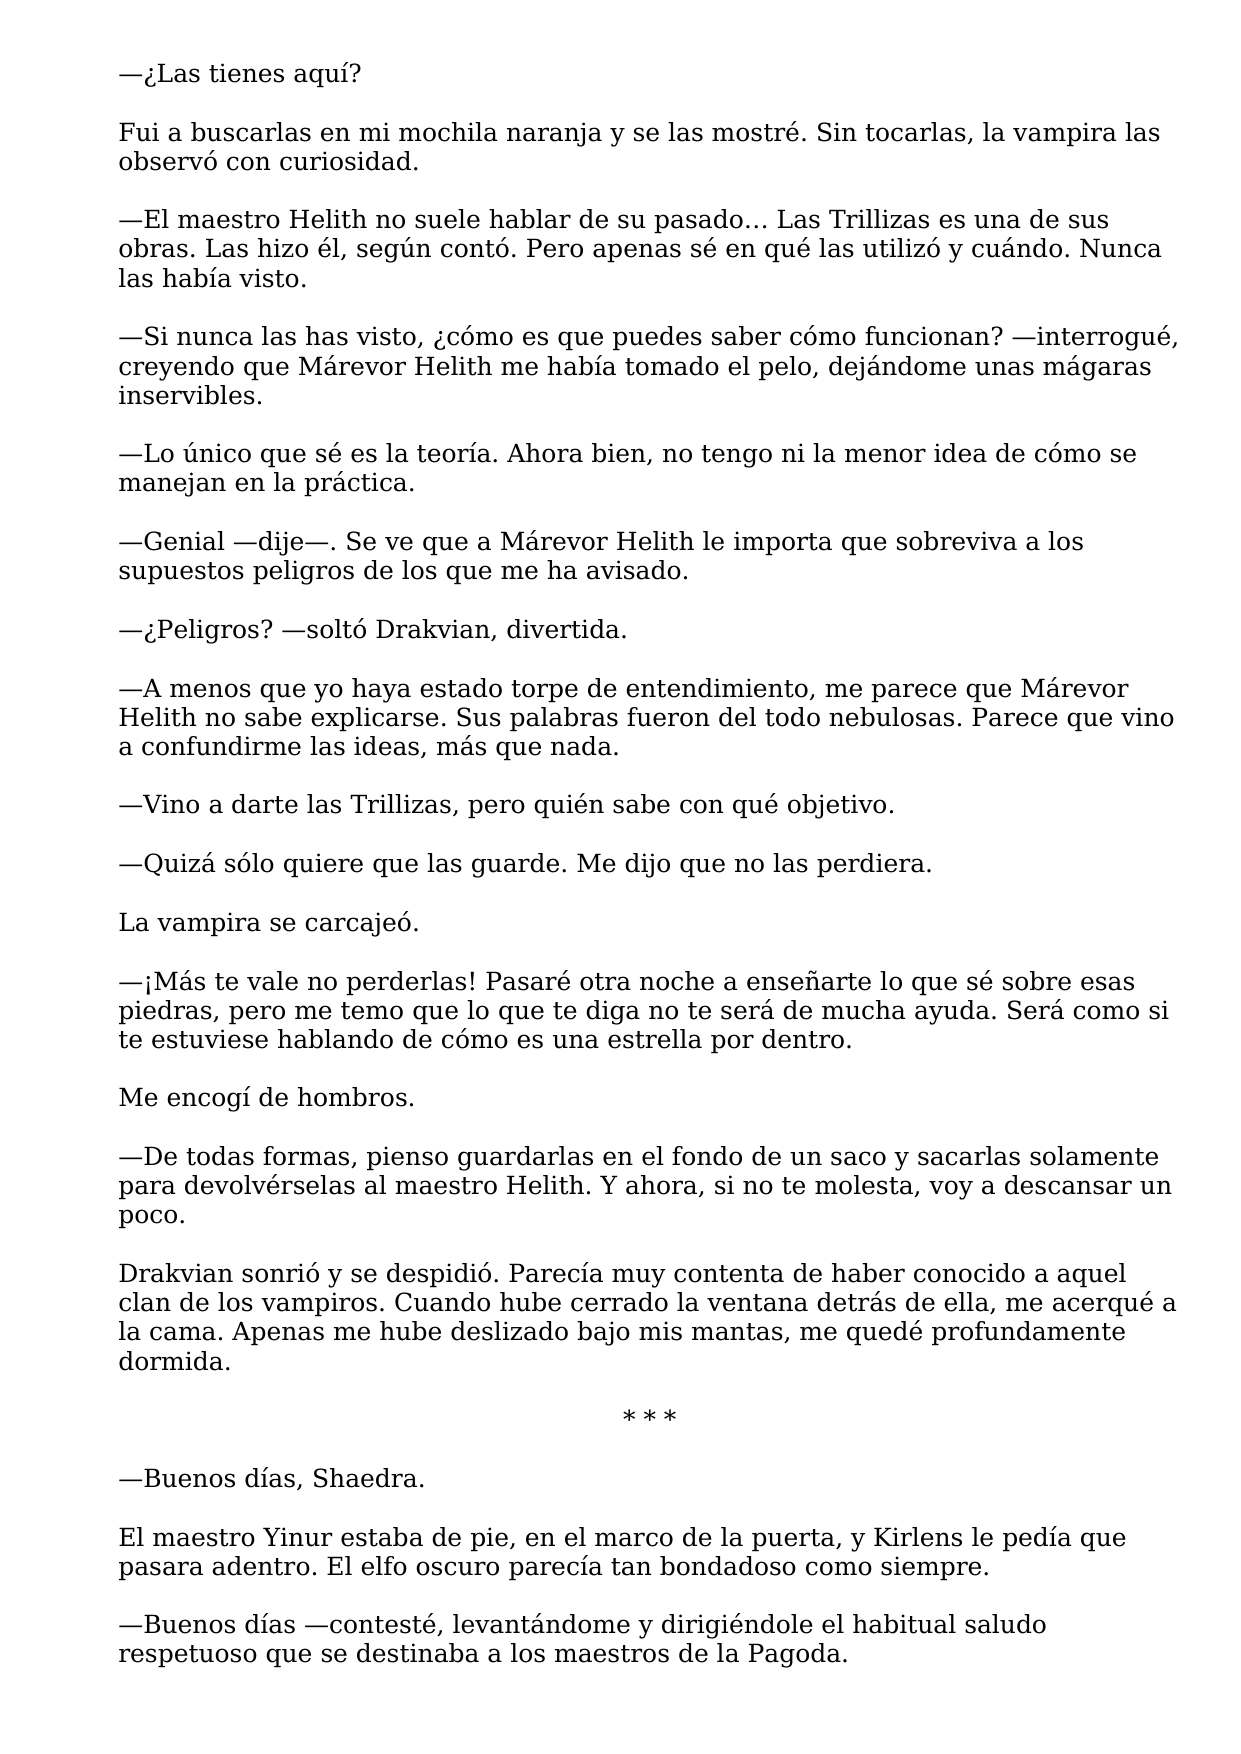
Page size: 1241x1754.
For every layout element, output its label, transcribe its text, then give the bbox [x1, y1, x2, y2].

text —Lo único que sé es la teoría. Ahora bien, no tengo ni la menor idea de cómo se manejan en la práctica. [118, 439, 1181, 498]
text —¡Más te vale no perderlas! Pasaré otra noche a enseñarte lo que sé sobre esas piedras, pero me temo que lo que te diga no te será de mucha ayuda. Será como si te estuviese hablando de cómo es una estrella por dentro. [118, 967, 1181, 1054]
text —Buenos días, Shaedra. [118, 1464, 1181, 1493]
text —El maestro Helith no suele hablar de su pasado… Las Trillizas es una de sus obras. Las hizo él, según contó. Pero apenas sé en qué las utilizó y cuándo. Nunca las había visto. [118, 206, 1181, 293]
text Fui a buscarlas en mi mochila naranja y se las mostré. Sin tocarlas, la vampira las observó con curiosidad. [118, 118, 1181, 176]
text —¿Las tienes aquí? [118, 59, 1181, 88]
text —A menos que yo haya estado torpe de entendimiento, me parece que Márevor Helith no sabe explicarse. Sus palabras fueron del todo nebulosas. Parece que vino a confundirme las ideas, más que nada. [118, 674, 1181, 761]
text —Vino a darte las Trillizas, pero quién sabe con qué objetivo. [118, 791, 1181, 820]
text —Si nunca las has visto, ¿cómo es que puedes saber cómo funcionan? —interrogué, creyendo que Márevor Helith me había tomado el pelo, dejándome unas mágaras inservibles. [118, 322, 1181, 410]
text La vampira se carcajeó. [118, 908, 1181, 937]
text —De todas formas, pienso guardarlas en el fondo de un saco y sacarlas solamente para devolvérselas al maestro Helith. Y ahora, si no te molesta, voy a descansar un poco. [118, 1142, 1181, 1230]
text —¿Peligros? —soltó Drakvian, divertida. [118, 615, 1181, 644]
text * * * [118, 1405, 1181, 1434]
text —Buenos días —contesté, levantándome y dirigiéndole el habitual saludo respetuoso que se destinaba a los maestros de la Pagoda. [118, 1611, 1181, 1669]
text Me encogí de hombros. [118, 1084, 1181, 1113]
text —Genial —dije—. Se ve que a Márevor Helith le importa que sobreviva a los supuestos peligros de los que me ha avisado. [118, 527, 1181, 586]
text —Quizá sólo quiere que las guarde. Me dijo que no las perdiera. [118, 849, 1181, 878]
text Drakvian sonrió y se despidió. Parecía muy contenta de haber conocido a aquel clan de los vampiros. Cuando hube cerrado la ventana detrás de ella, me acerqué a la cama. Apenas me hube deslizado bajo mis mantas, me quedé profundamente dormida. [118, 1259, 1181, 1376]
text El maestro Yinur estaba de pie, en el marco de la puerta, y Kirlens le pedía que pasara adentro. El elfo oscuro parecía tan bondadoso como siempre. [118, 1523, 1181, 1581]
